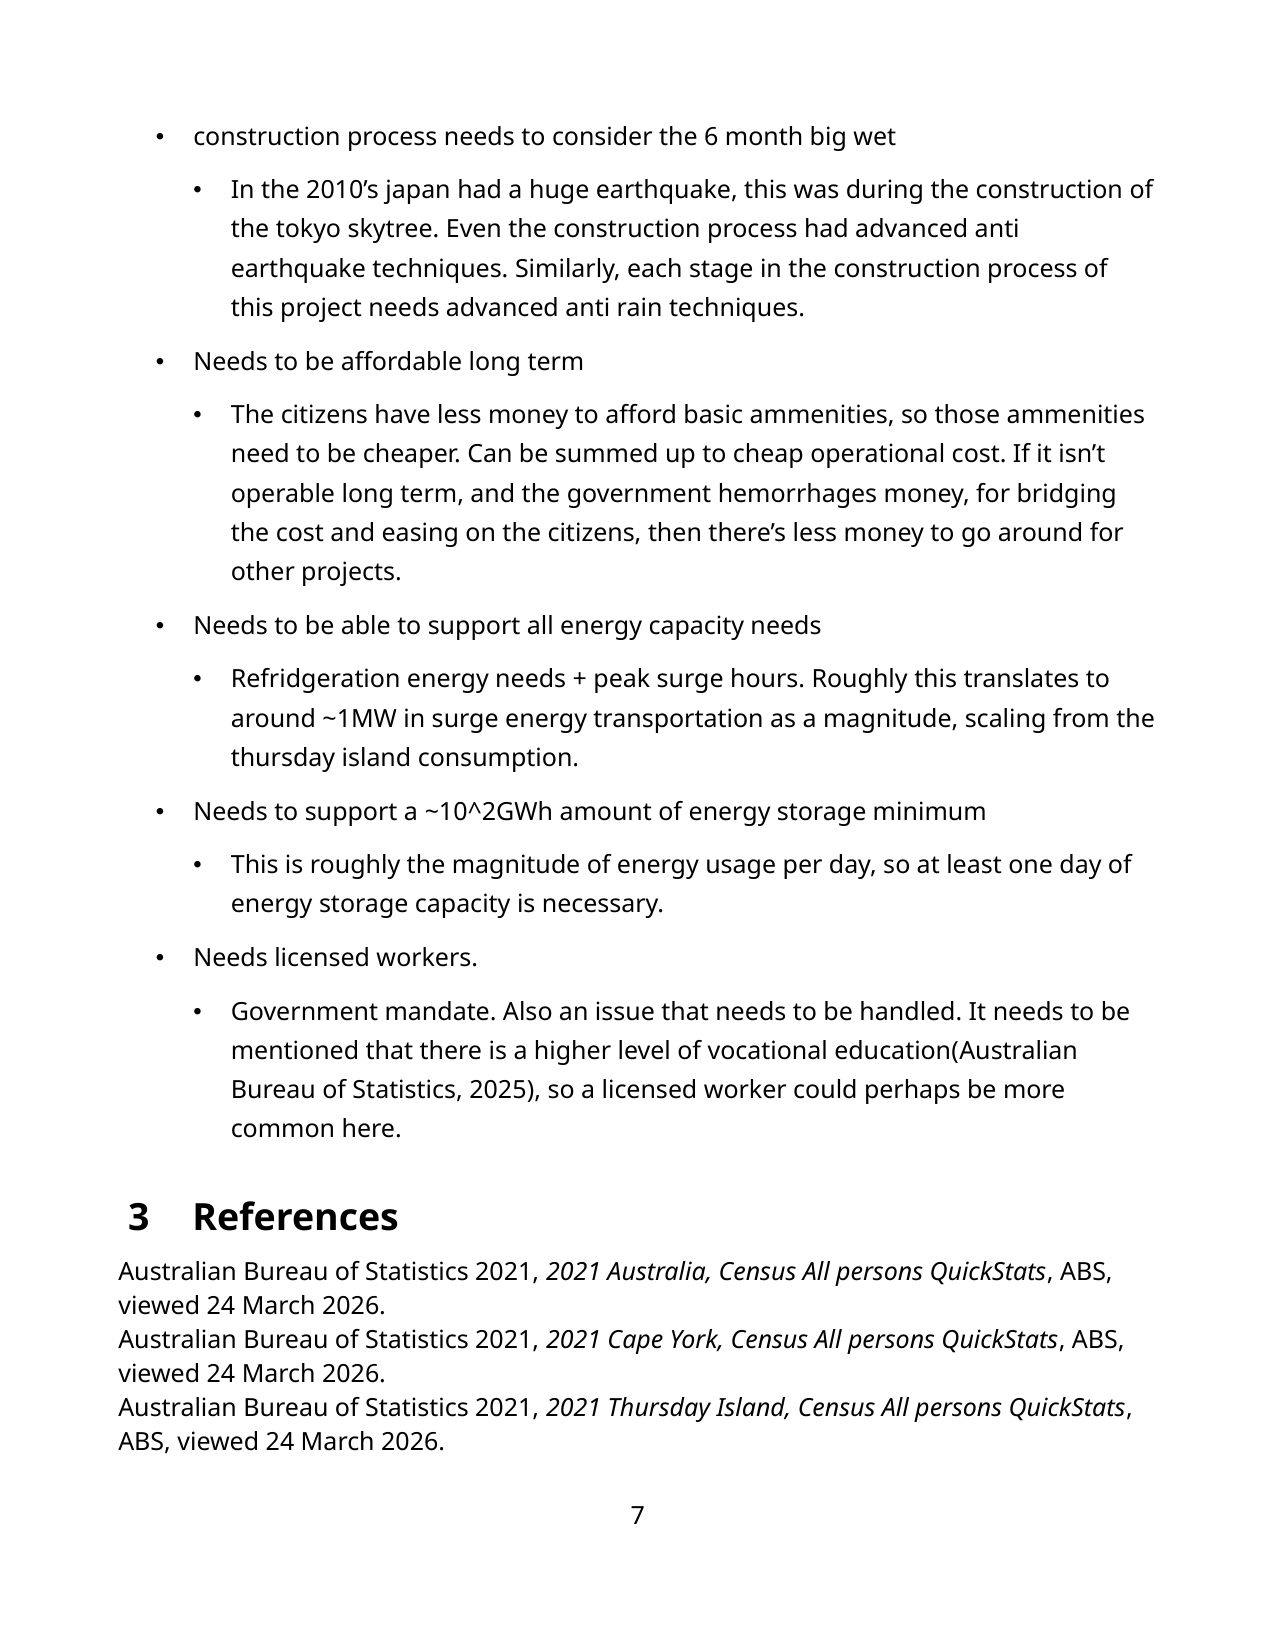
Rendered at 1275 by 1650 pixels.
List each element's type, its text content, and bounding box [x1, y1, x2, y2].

list Needs to support a ~10^2GWh amount of energy storage minimum [156, 793, 1157, 827]
list Australian Bureau of Statistics 2021, 2021 Australia, Census All persons QuickStats, ABS, viewed 24 March 2026. [118, 1253, 1157, 1321]
text Australian Bureau of Statistics 2021, 2021 Thursday Island, Census All persons QuickStats, ABS, viewed 24 March 2026. [118, 1389, 1157, 1458]
list In the 2010’s japan had a huge earthquake, this was during the construction of the tokyo skytree. Even the construction process had advanced anti earthquake techniques. Similarly, each stage in the construction process of this project needs advanced anti rain techniques. [193, 172, 1157, 323]
list Government mandate. Also an issue that needs to be handled. It needs to be mentioned that there is a higher level of vocational education(Australian Bureau of Statistics, 2025), so a licensed worker could perhaps be more common here. [193, 993, 1157, 1145]
list construction process needs to consider the 6 month big wet [156, 118, 1157, 152]
list Refridgeration energy needs + peak surge hours. Roughly this translates to around ~1MW in surge energy transportation as a magnitude, scaling from the thursday island consumption. [193, 661, 1157, 773]
subtitle References [118, 1190, 1157, 1241]
list The citizens have less money to afford basic ammenities, so those ammenities need to be cheaper. Can be summed up to cheap operational cost. If it isn’t operable long term, and the government hemorrhages money, for bridging the cost and easing on the citizens, then there’s less money to go around for other projects. [193, 397, 1157, 588]
list This is roughly the magnitude of energy usage per day, so at least one day of energy storage capacity is necessary. [193, 847, 1157, 920]
text Australian Bureau of Statistics 2021, 2021 Cape York, Census All persons QuickStats, ABS, viewed 24 March 2026. [118, 1321, 1157, 1389]
list Needs licensed workers. [156, 940, 1157, 974]
list Needs to be able to support all energy capacity needs [156, 607, 1157, 641]
list Needs to be affordable long term [156, 343, 1157, 377]
